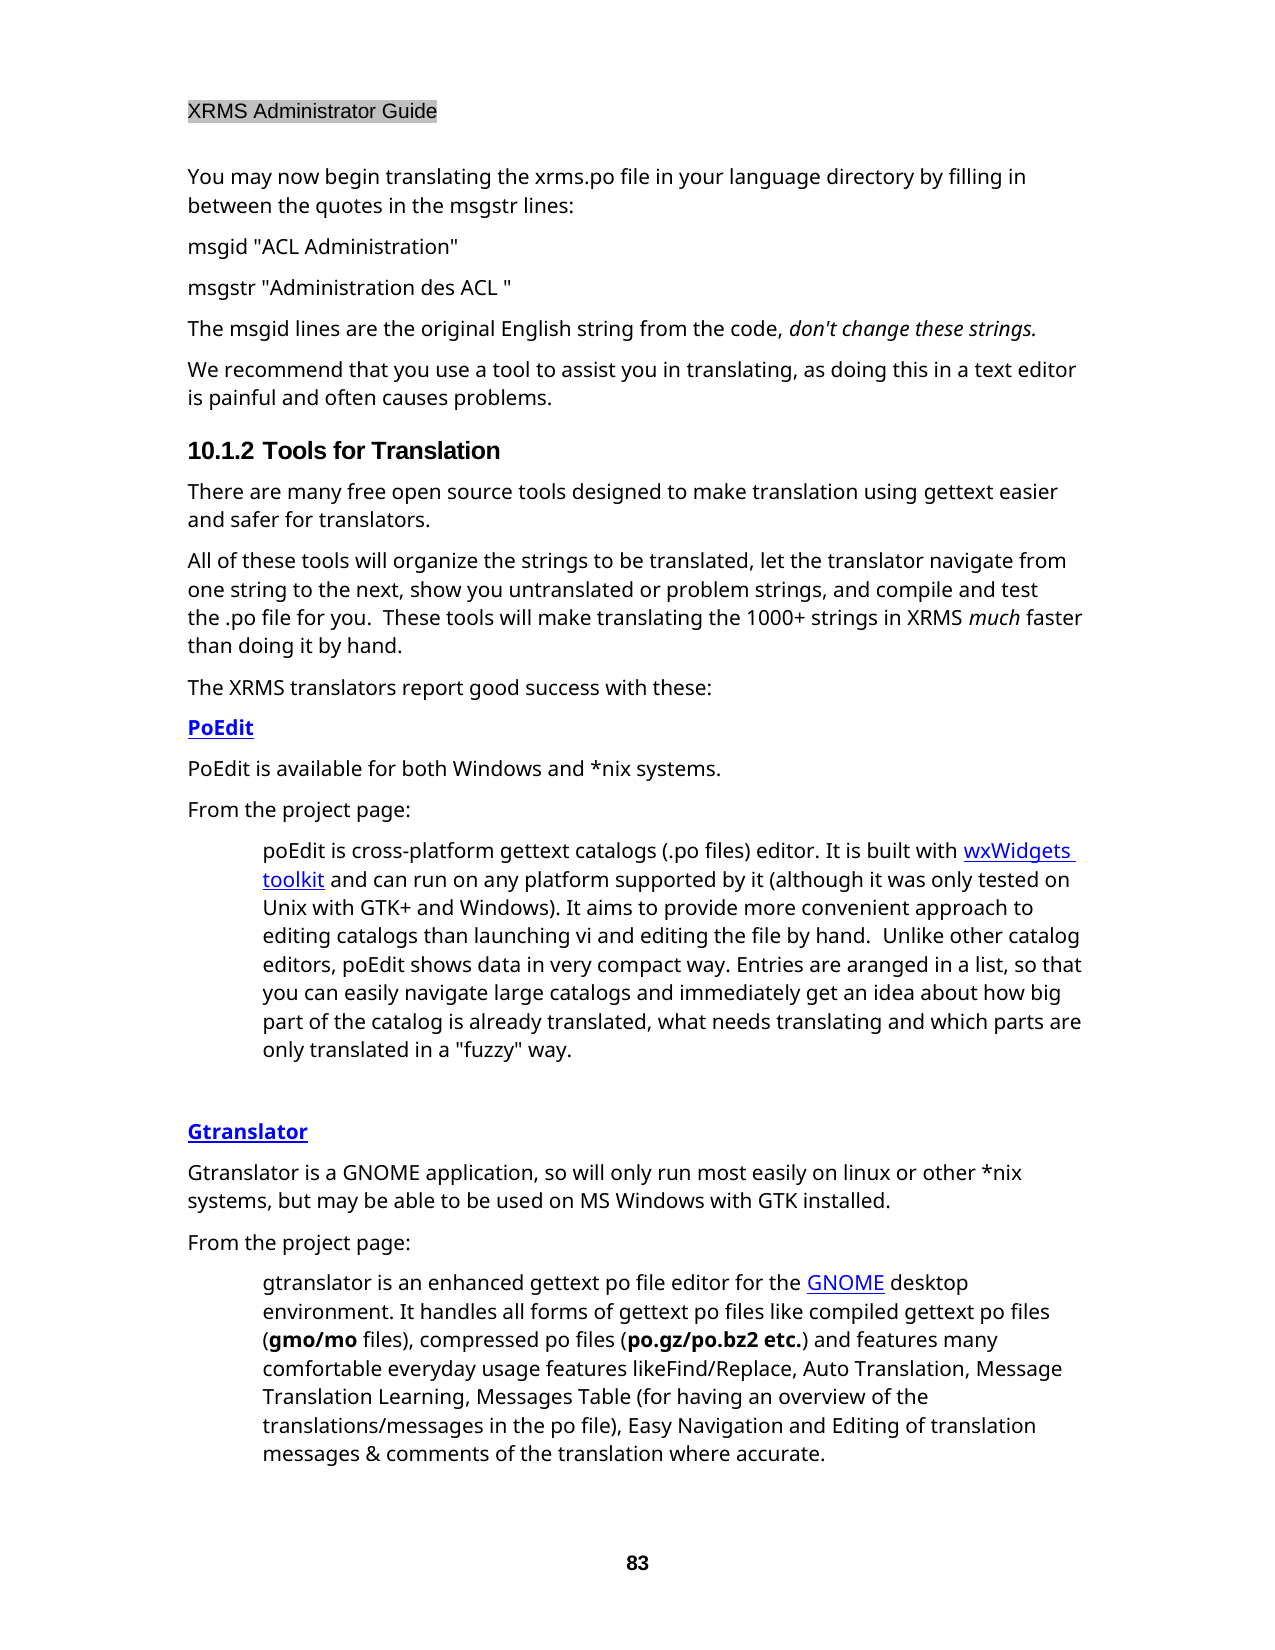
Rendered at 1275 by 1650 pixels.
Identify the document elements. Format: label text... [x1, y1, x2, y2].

text There are many free open source tools designed to make translation using gettext easier and safer for translators. [187, 477, 1087, 534]
text msgid "ACL Administration" [187, 232, 1087, 260]
subtitle Tools for Translation [187, 437, 1087, 464]
text You may now begin translating the xrms.po file in your language directory by filling in between the quotes in the msgstr lines: [187, 162, 1087, 219]
text From the project page: [187, 795, 1087, 824]
text msgstr "Administration des ACL " [187, 273, 1087, 301]
text Gtranslator is a GNOME application, so will only run most easily on linux or other *nix systems, but may be able to be used on MS Windows with GTK installed. [187, 1158, 1087, 1215]
text poEdit is cross-platform gettext catalogs (.po files) editor. It is built with wxWidgets toolkit and can run on any platform supported by it (although it was only tested on Unix with GTK+ and Windows). It aims to provide more convenient approach to editing catalogs than launching vi and editing the file by hand. Unlike other catalog editors, poEdit shows data in very compact way. Entries are aranged in a list, so that you can easily navigate large catalogs and immediately get an idea about how big part of the catalog is already translated, what needs translating and which parts are only translated in a "fuzzy" way. [262, 836, 1087, 1064]
text All of these tools will organize the strings to be translated, let the translator navigate from one string to the next, show you untranslated or problem strings, and compile and test the .po file for you. These tools will make translating the 1000+ strings in XRMS much faster than doing it by hand. [187, 546, 1087, 660]
text The XRMS translators report good success with these: [187, 673, 1087, 701]
text PoEdit [187, 713, 1087, 742]
text gtranslator is an enhanced gettext po file editor for the GNOME desktop environment. It handles all forms of gettext po files like compiled gettext po files (gmo/mo files), compressed po files (po.gz/po.bz2 etc.) and features many comfortable everyday usage features likeFind/Replace, Auto Translation, Message Translation Learning, Messages Table (for having an overview of the translations/messages in the po file), Easy Navigation and Editing of translation messages & comments of the translation where accurate. [262, 1268, 1087, 1468]
text Gtranslator [187, 1117, 1087, 1146]
text We recommend that you use a tool to assist you in translating, as doing this in a text editor is painful and often causes problems. [187, 355, 1087, 412]
text The msgid lines are the original English string from the code, don't change these strings. [187, 314, 1087, 342]
text PoEdit is available for both Windows and *nix systems. [187, 754, 1087, 783]
text From the project page: [187, 1228, 1087, 1256]
